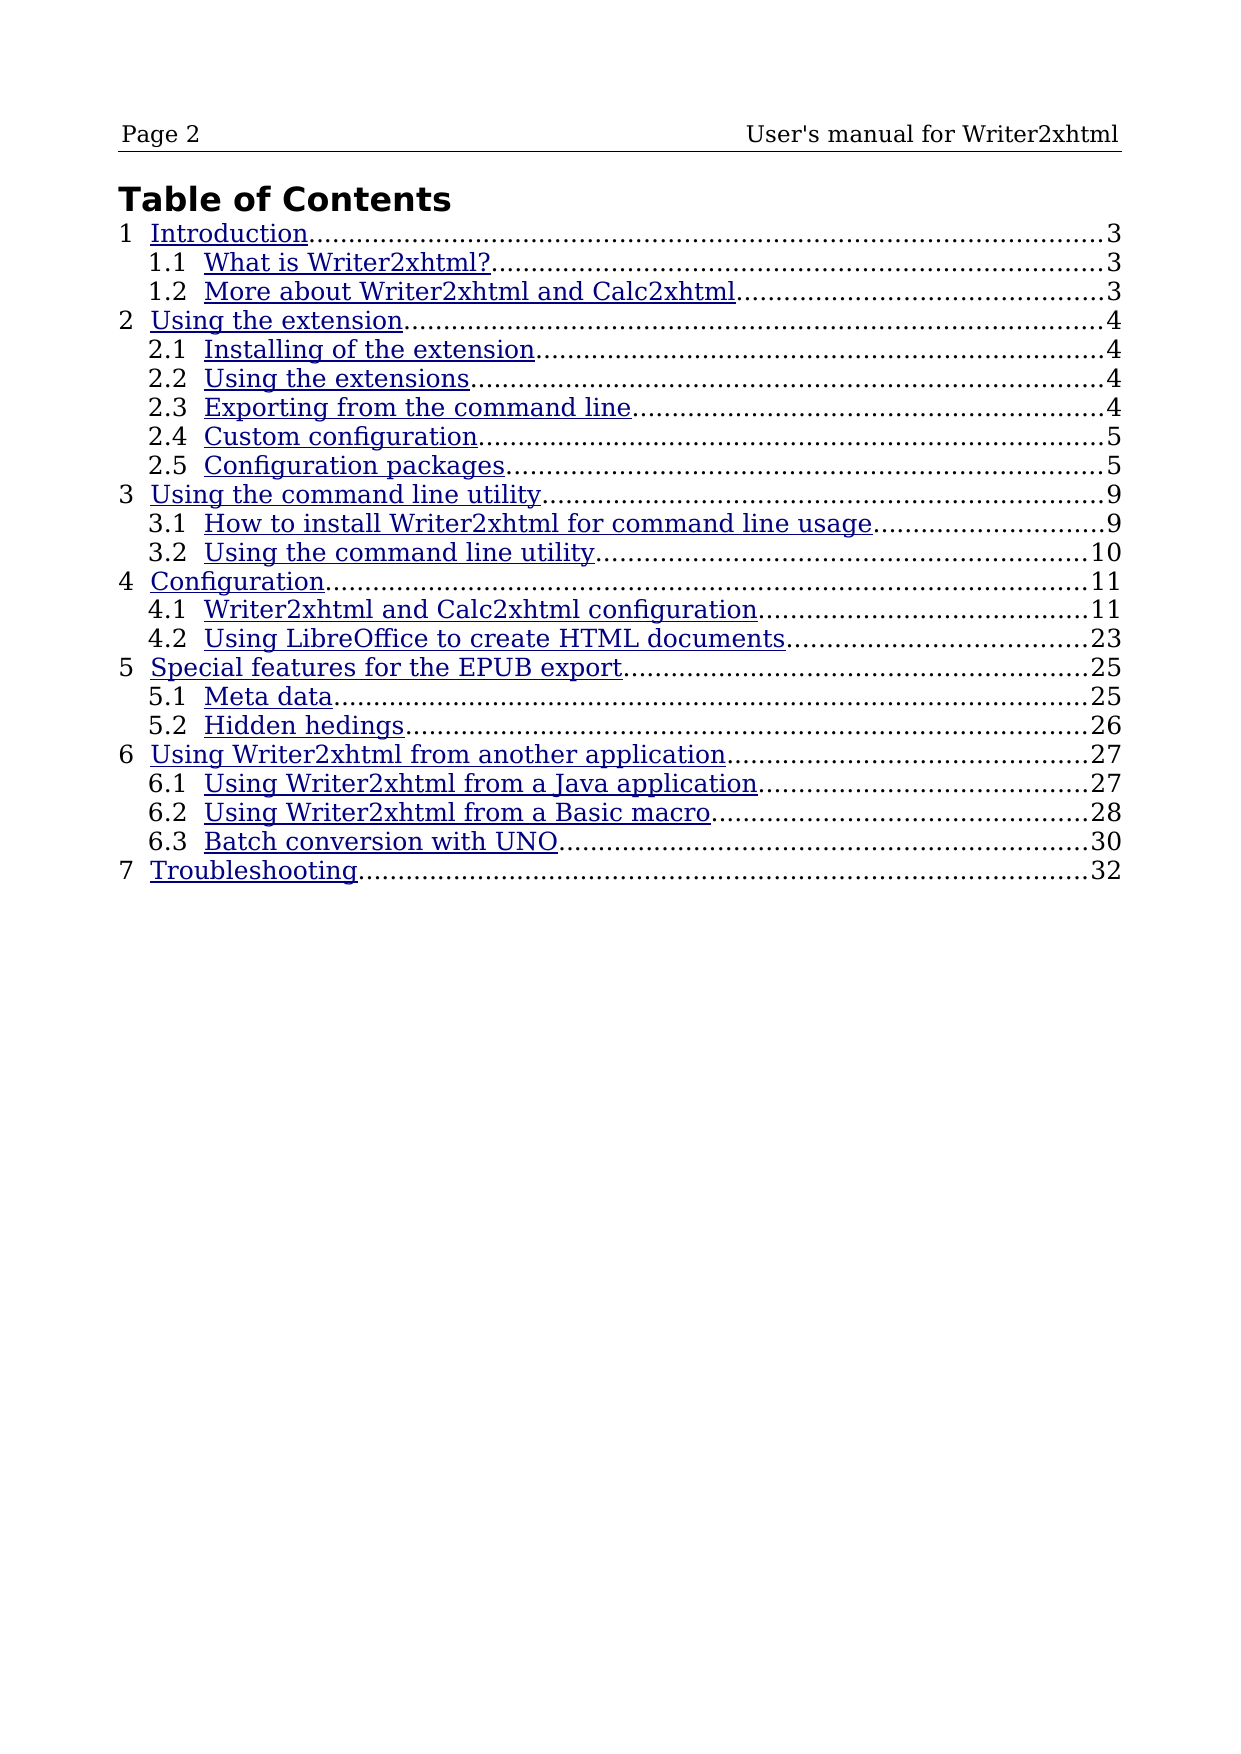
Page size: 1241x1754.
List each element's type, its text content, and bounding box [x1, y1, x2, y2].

text 5.2 Hidden hedings 26 [148, 712, 1122, 741]
text 5.1 Meta data 25 [148, 683, 1122, 712]
subtitle Table of Contents [118, 181, 1122, 219]
text 1.2 More about Writer2xhtml and Calc2xhtml 3 [148, 277, 1122, 306]
text 3 Using the command line utility 9 [118, 480, 1122, 509]
text 6 Using Writer2xhtml from another application 27 [118, 741, 1122, 770]
text 6.1 Using Writer2xhtml from a Java application 27 [148, 770, 1122, 799]
text 4.2 Using LibreOffice to create HTML documents 23 [148, 625, 1122, 654]
text 5 Special features for the EPUB export 25 [118, 654, 1122, 683]
text 2.4 Custom configuration 5 [148, 422, 1122, 451]
text 4 Configuration 11 [118, 567, 1122, 596]
text 7 Troubleshooting 32 [118, 857, 1122, 886]
text 1 Introduction 3 [118, 219, 1122, 248]
text 3.2 Using the command line utility 10 [148, 538, 1122, 567]
text 2.1 Installing of the extension 4 [148, 335, 1122, 364]
text 2.5 Configuration packages 5 [148, 451, 1122, 480]
text 2.3 Exporting from the command line 4 [148, 393, 1122, 422]
text 4.1 Writer2xhtml and Calc2xhtml configuration 11 [148, 596, 1122, 625]
text 2.2 Using the extensions 4 [148, 364, 1122, 393]
text 1.1 What is Writer2xhtml? 3 [148, 248, 1122, 277]
text 3.1 How to install Writer2xhtml for command line usage 9 [148, 509, 1122, 538]
text 6.3 Batch conversion with UNO 30 [148, 828, 1122, 857]
text 6.2 Using Writer2xhtml from a Basic macro 28 [148, 799, 1122, 828]
text 2 Using the extension 4 [118, 306, 1122, 335]
